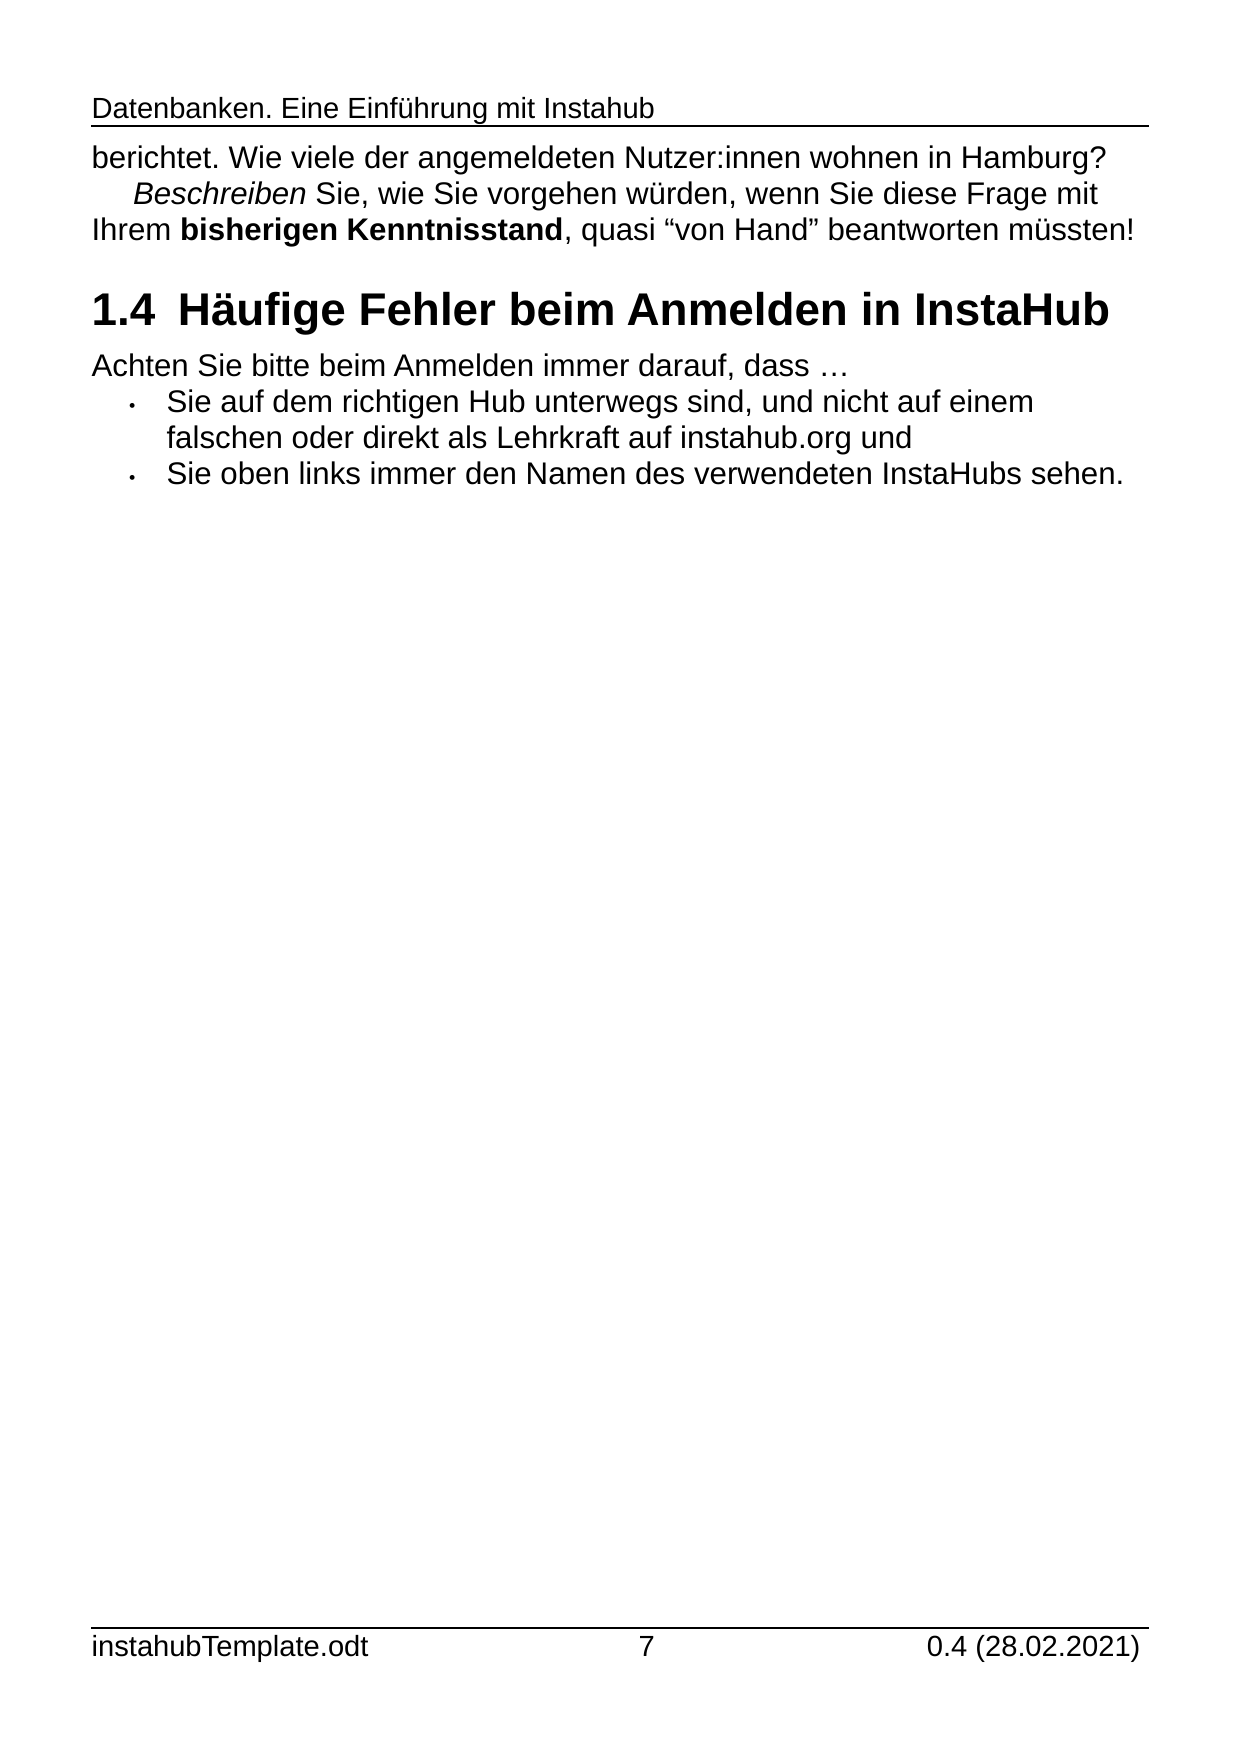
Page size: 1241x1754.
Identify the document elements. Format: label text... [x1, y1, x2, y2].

list Sie oben links immer den Namen des verwendeten InstaHubs sehen. [129, 455, 1149, 491]
subtitle Häufige Fehler beim Anmelden in InstaHub [91, 282, 1149, 335]
text Beschreiben Sie, wie Sie vorgehen würden, wenn Sie diese Frage mit Ihrem bisherigen Kenntnisstand, quasi “von Hand” beantworten müssten! [91, 175, 1149, 247]
text berichtet. Wie viele der angemeldeten Nutzer:innen wohnen in Hamburg? [91, 139, 1149, 175]
text Achten Sie bitte beim Anmelden immer darauf, dass … [91, 347, 1149, 383]
list Sie auf dem richtigen Hub unterwegs sind, und nicht auf einem falschen oder direkt als Lehrkraft auf instahub.org und [129, 383, 1149, 455]
